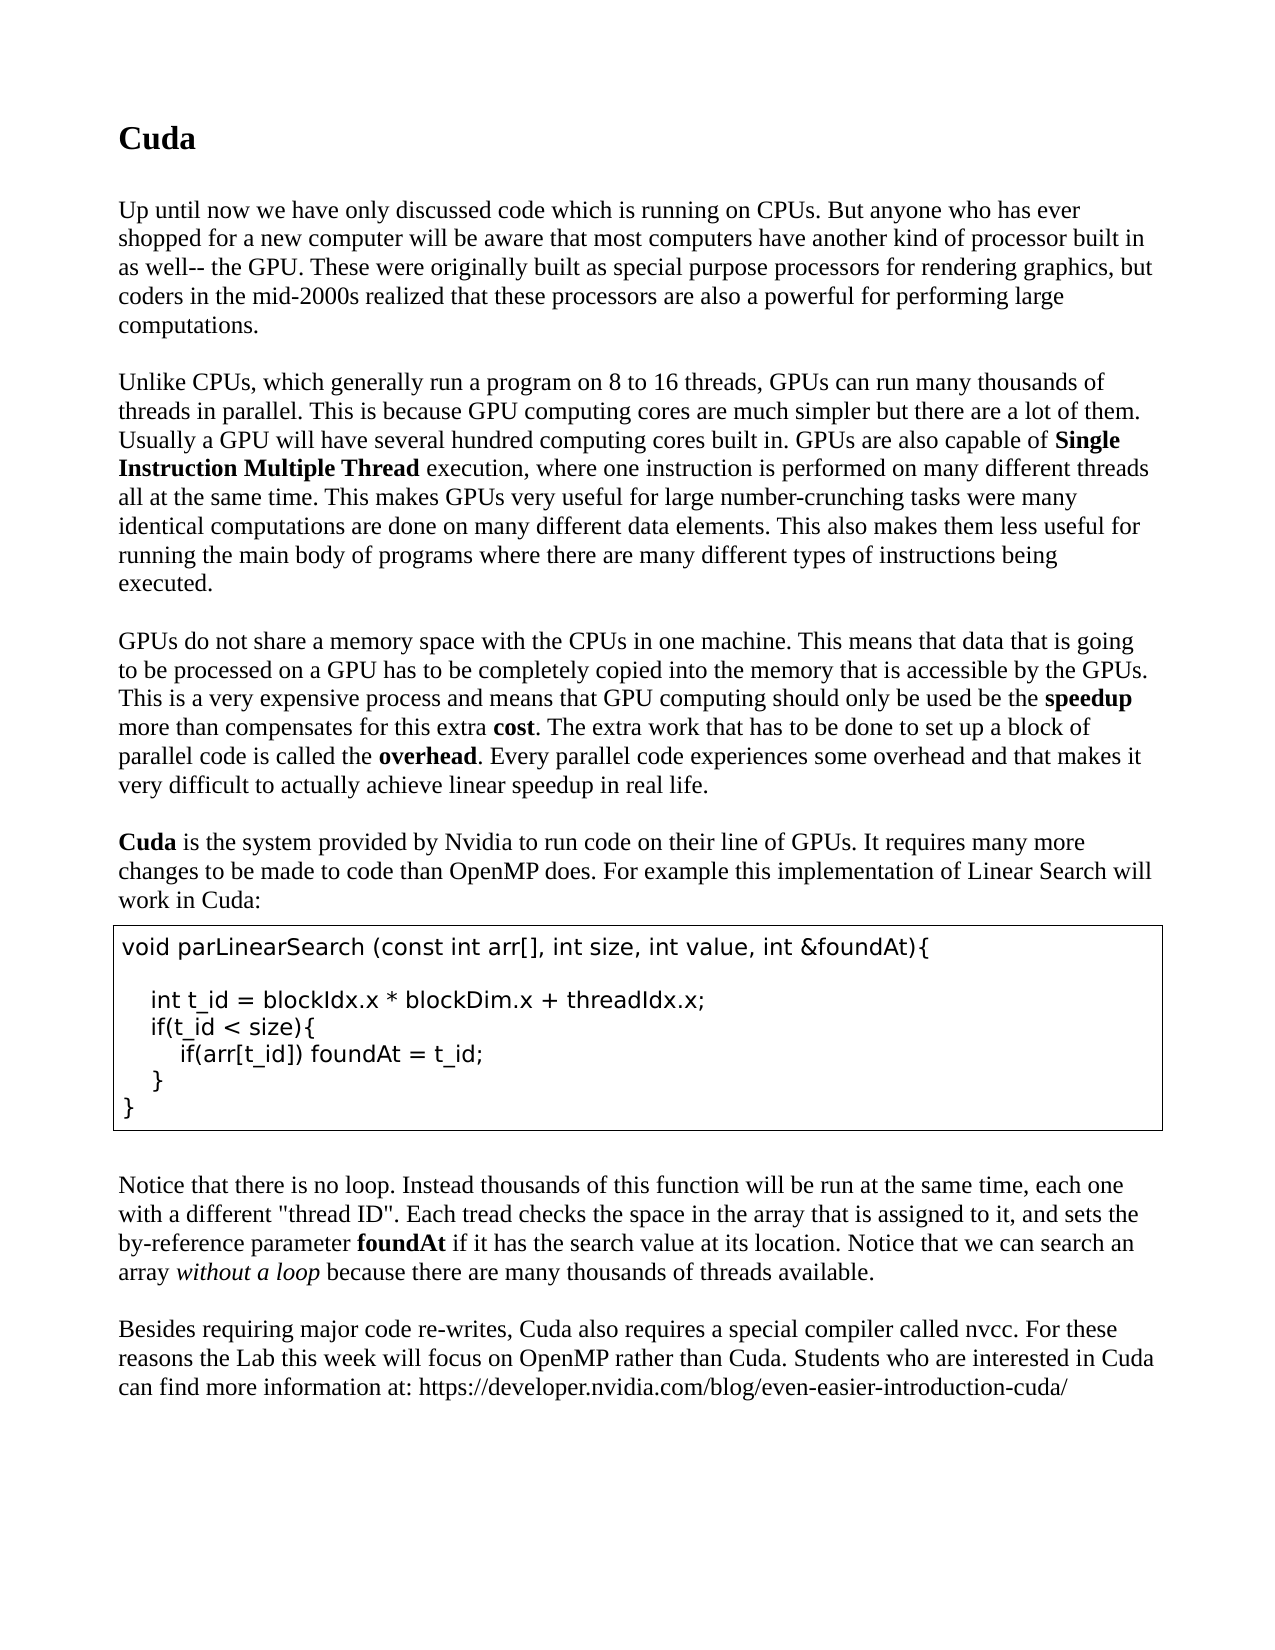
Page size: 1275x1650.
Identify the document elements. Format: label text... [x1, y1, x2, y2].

text Unlike CPUs, which generally run a program on 8 to 16 threads, GPUs can run many thousands of threads in parallel. This is because GPU computing cores are much simpler but there are a lot of them. Usually a GPU will have several hundred computing cores built in. GPUs are also capable of Single Instruction Multiple Thread execution, where one instruction is performed on many different threads all at the same time. This makes GPUs very useful for large number-crunching tasks were many identical computations are done on many different data elements. This also makes them less useful for running the main body of programs where there are many different types of instructions being executed. [118, 367, 1157, 597]
text } [121, 1094, 1153, 1121]
text Besides requiring major code re-writes, Cuda also requires a special compiler called nvcc. For these reasons the Lab this week will focus on OpenMP rather than Cuda. Students who are interested in Cuda can find more information at: https://developer.nvidia.com/blog/even-easier-introduction-cuda/ [118, 1314, 1157, 1401]
text if(arr[t_id]) foundAt = t_id; [121, 1041, 1153, 1068]
text Notice that there is no loop. Instead thousands of this function will be run at the same time, each one with a different "thread ID". Each tread checks the space in the array that is assigned to it, and sets the by-reference parameter foundAt if it has the search value at its location. Notice that we can search an array without a loop because there are many thousands of threads available. [118, 1171, 1157, 1286]
text void parLinearSearch (const int arr[], int size, int value, int &foundAt){ [121, 934, 1153, 961]
text Cuda is the system provided by Nvidia to run code on their line of GPUs. It requires many more changes to be made to code than OpenMP does. For example this implementation of Linear Search will work in Cuda: [118, 827, 1157, 913]
text Up until now we have only discussed code which is running on CPUs. But anyone who has ever shopped for a new computer will be aware that most computers have another kind of processor built in as well-- the GPU. These were originally built as special purpose processors for rendering graphics, but coders in the mid-2000s realized that these processors are also a powerful for performing large computations. [118, 195, 1157, 338]
text if(t_id < size){ [121, 1014, 1153, 1041]
text GPUs do not share a memory space with the CPUs in one machine. This means that data that is going to be processed on a GPU has to be completely copied into the memory that is accessible by the GPUs. This is a very expensive process and means that GPU computing should only be used be the speedup more than compensates for this extra cost. The extra work that has to be done to set up a block of parallel code is called the overhead. Every parallel code experiences some overhead and that makes it very difficult to actually achieve linear speedup in real life. [118, 626, 1157, 798]
text } [121, 1068, 1153, 1094]
text Cuda [118, 118, 1157, 156]
text int t_id = blockIdx.x * blockDim.x + threadIdx.x; [121, 988, 1153, 1014]
